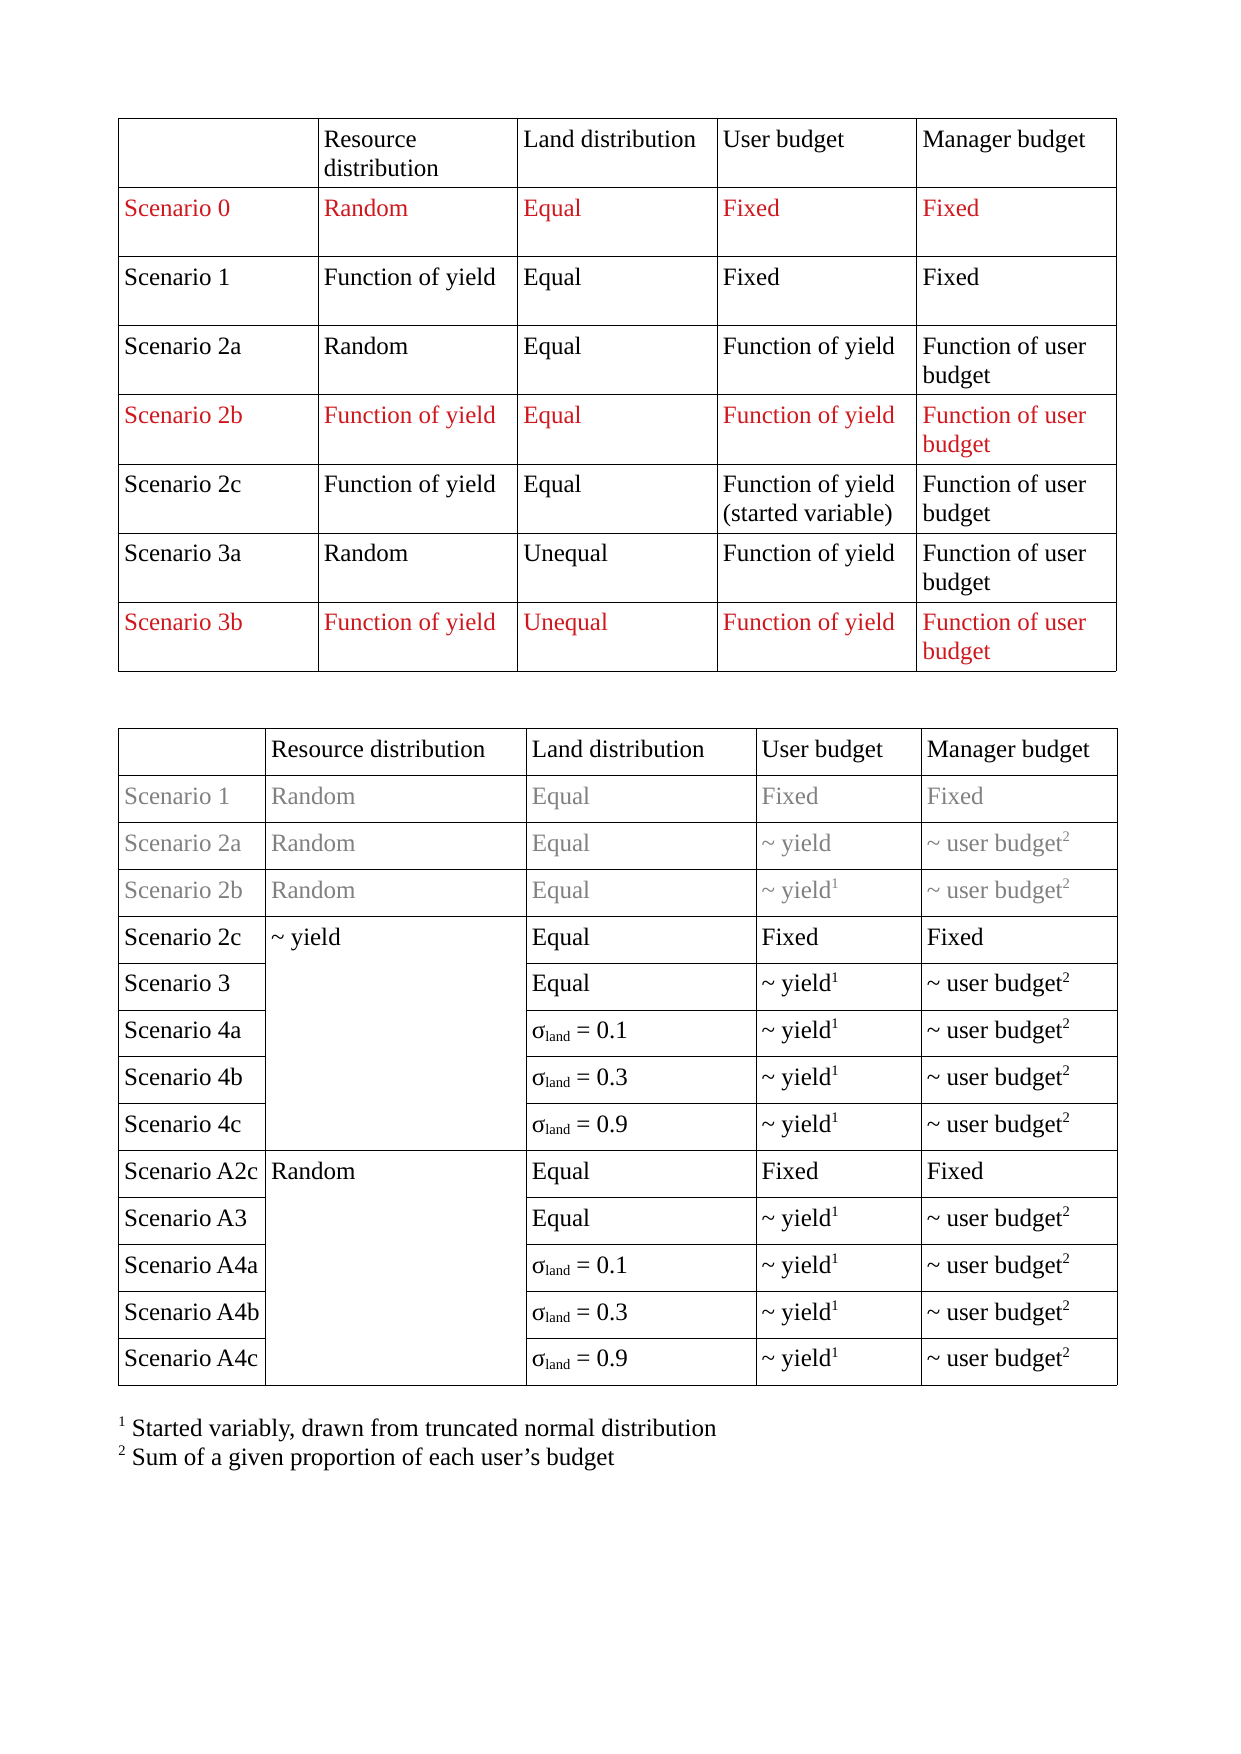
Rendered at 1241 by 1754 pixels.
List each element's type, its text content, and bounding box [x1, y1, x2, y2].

table_cell Scenario A2c [119, 1151, 265, 1197]
table_cell ~ yield1 [757, 1339, 921, 1384]
table_cell Fixed [922, 1151, 1117, 1197]
table_cell Fixed [757, 776, 921, 822]
table_cell Scenario 1 [119, 776, 265, 822]
table_cell σland = 0.9 [527, 1104, 756, 1150]
table_cell Function of user budget [917, 326, 1116, 394]
table_cell Scenario 3a [119, 534, 318, 602]
text 1 Started variably, drawn from truncated normal distribution [118, 1413, 1122, 1442]
table_header Land distribution [527, 729, 756, 775]
table_cell Equal [518, 257, 717, 325]
table_cell ~ user budget2 [922, 1245, 1117, 1291]
table_cell Function of user budget [917, 534, 1116, 602]
table_cell Function of yield [319, 465, 517, 532]
table_cell ~ user budget2 [922, 964, 1117, 1009]
table_cell Scenario 0 [119, 188, 318, 256]
table_header Manager budget [922, 729, 1117, 775]
table_cell Equal [527, 1151, 756, 1197]
table_cell Equal [518, 465, 717, 532]
table_cell Equal [527, 917, 756, 963]
table_cell ~ yield [266, 917, 526, 1150]
table_cell Equal [527, 870, 756, 916]
table_cell Fixed [922, 776, 1117, 822]
table_cell ~ user budget2 [922, 823, 1117, 869]
table_cell Unequal [518, 534, 717, 602]
table_cell Scenario A4a [119, 1245, 265, 1291]
table_cell Function of user budget [917, 395, 1116, 463]
table_cell Function of yield [718, 534, 916, 602]
table_header User budget [757, 729, 921, 775]
table_cell Scenario 4a [119, 1011, 265, 1056]
text 2 Sum of a given proportion of each user’s budget [118, 1442, 1122, 1471]
table_cell σland = 0.3 [527, 1292, 756, 1338]
table_cell Scenario A3 [119, 1198, 265, 1244]
table_cell Equal [527, 1198, 756, 1244]
table_cell Function of yield (started variable) [718, 465, 916, 532]
table_cell Scenario 4b [119, 1057, 265, 1103]
table_cell Equal [518, 188, 717, 256]
table_cell Fixed [922, 917, 1117, 963]
table_cell ~ yield1 [757, 964, 921, 1009]
table_cell Random [319, 326, 517, 394]
table_cell σland = 0.1 [527, 1011, 756, 1056]
table_cell ~ yield [757, 823, 921, 869]
table_header Resource distribution [319, 119, 517, 187]
table_cell Fixed [917, 188, 1116, 256]
table_cell Scenario 2a [119, 326, 318, 394]
table_cell Equal [518, 395, 717, 463]
table_cell Equal [527, 964, 756, 1009]
table_cell Fixed [718, 188, 916, 256]
table_cell σland = 0.9 [527, 1339, 756, 1384]
table_cell ~ yield1 [757, 1011, 921, 1056]
table_cell Random [266, 870, 526, 916]
table_cell ~ yield1 [757, 1198, 921, 1244]
table_header [119, 119, 318, 187]
table_cell ~ user budget2 [922, 1011, 1117, 1056]
table_cell Random [266, 823, 526, 869]
table_cell Scenario 3 [119, 964, 265, 1009]
table_cell Scenario 3b [119, 603, 318, 671]
table_cell Scenario A4b [119, 1292, 265, 1338]
table_cell Scenario 2a [119, 823, 265, 869]
table_cell Fixed [718, 257, 916, 325]
table_header [119, 729, 265, 775]
table_header Manager budget [917, 119, 1116, 187]
table_cell Function of yield [718, 326, 916, 394]
table_cell ~ user budget2 [922, 1292, 1117, 1338]
table_cell Scenario 2c [119, 917, 265, 963]
table_header Resource distribution [266, 729, 526, 775]
table_cell σland = 0.3 [527, 1057, 756, 1103]
table_cell Random [266, 776, 526, 822]
table_cell Function of yield [319, 603, 517, 671]
table_cell Random [266, 1151, 526, 1384]
table_cell Equal [518, 326, 717, 394]
table_cell ~ yield1 [757, 870, 921, 916]
table_cell Function of yield [718, 603, 916, 671]
table_cell σland = 0.1 [527, 1245, 756, 1291]
table_cell Function of yield [319, 395, 517, 463]
table_cell Function of yield [718, 395, 916, 463]
table_cell Random [319, 534, 517, 602]
table_cell Scenario 4c [119, 1104, 265, 1150]
table_cell ~ user budget2 [922, 1057, 1117, 1103]
table_cell Fixed [757, 917, 921, 963]
table_cell Function of yield [319, 257, 517, 325]
table_cell Scenario 1 [119, 257, 318, 325]
table_cell Scenario A4c [119, 1339, 265, 1384]
table_cell ~ yield1 [757, 1292, 921, 1338]
table_cell ~ yield1 [757, 1245, 921, 1291]
table_cell Equal [527, 823, 756, 869]
table_cell Unequal [518, 603, 717, 671]
table_cell Scenario 2b [119, 395, 318, 463]
table_cell Fixed [757, 1151, 921, 1197]
table_cell Equal [527, 776, 756, 822]
table_header User budget [718, 119, 916, 187]
table_cell Random [319, 188, 517, 256]
table_cell Function of user budget [917, 465, 1116, 532]
table_cell ~ user budget2 [922, 1104, 1117, 1150]
table_cell ~ yield1 [757, 1057, 921, 1103]
table_cell Scenario 2b [119, 870, 265, 916]
table_cell Fixed [917, 257, 1116, 325]
table_cell ~ yield1 [757, 1104, 921, 1150]
table_cell ~ user budget2 [922, 870, 1117, 916]
table_cell ~ user budget2 [922, 1198, 1117, 1244]
table_cell Scenario 2c [119, 465, 318, 532]
table_cell Function of user budget [917, 603, 1116, 671]
table_cell ~ user budget2 [922, 1339, 1117, 1384]
table_header Land distribution [518, 119, 717, 187]
